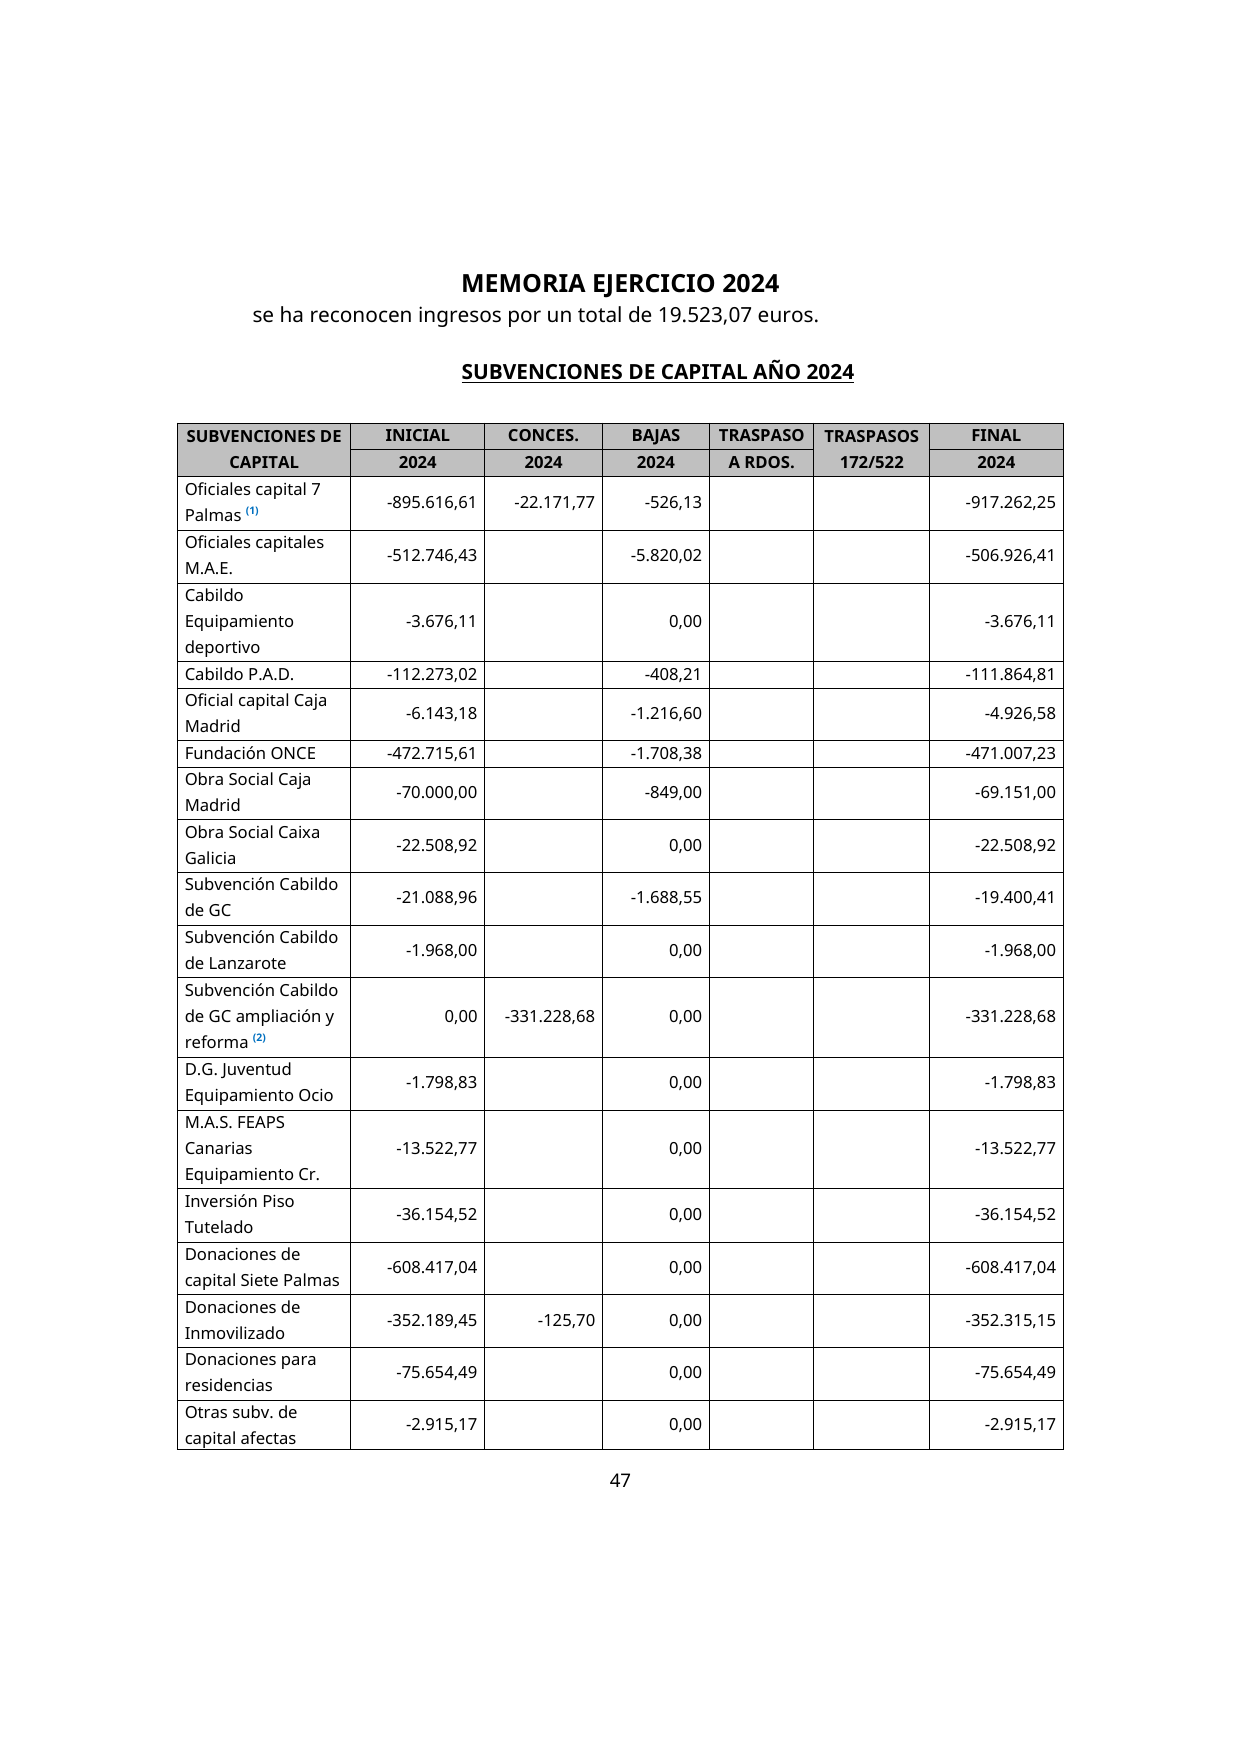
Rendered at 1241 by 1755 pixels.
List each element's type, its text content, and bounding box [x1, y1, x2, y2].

table_cell 0,00 [351, 978, 484, 1057]
table_cell -1.708,38 [603, 741, 709, 767]
table_cell [710, 820, 813, 872]
table_cell -22.171,77 [485, 477, 602, 530]
table_cell [485, 873, 602, 924]
table_cell [710, 926, 813, 977]
table_cell [814, 741, 929, 767]
text SUBVENCIONES DE CAPITAL AÑO 2024 [252, 357, 1063, 386]
table_cell 0,00 [603, 926, 709, 977]
table_cell -471.007,23 [930, 741, 1063, 767]
table_cell 2024 [930, 450, 1063, 476]
table_cell [814, 1058, 929, 1109]
table_cell -849,00 [603, 768, 709, 819]
table_cell [814, 584, 929, 661]
table_header TRASPASOS 172/522 [814, 424, 929, 476]
table_cell [814, 531, 929, 582]
table_cell 0,00 [603, 1058, 709, 1109]
table_cell -331.228,68 [930, 978, 1063, 1057]
table_cell Otras subv. de capital afectas [178, 1401, 350, 1449]
table_cell Oficiales capitales M.A.E. [178, 531, 350, 582]
table_cell Oficiales capital 7 Palmas (1) [178, 477, 350, 530]
table_cell -125,70 [485, 1295, 602, 1347]
table_cell -22.508,92 [351, 820, 484, 872]
table_cell -69.151,00 [930, 768, 1063, 819]
table_cell [710, 689, 813, 740]
table_cell -75.654,49 [351, 1348, 484, 1399]
table_cell -36.154,52 [351, 1189, 484, 1242]
table_header BAJAS [603, 424, 709, 449]
table_cell Oficial capital Caja Madrid [178, 689, 350, 740]
table_cell -75.654,49 [930, 1348, 1063, 1399]
table_cell [814, 1401, 929, 1449]
table_cell D.G. Juventud Equipamiento Ocio [178, 1058, 350, 1109]
table_cell Obra Social Caja Madrid [178, 768, 350, 819]
table_cell -111.864,81 [930, 662, 1063, 688]
table_cell -3.676,11 [930, 584, 1063, 661]
table_cell -331.228,68 [485, 978, 602, 1057]
table_cell [814, 1189, 929, 1242]
table_cell [814, 1243, 929, 1294]
table_cell [814, 662, 929, 688]
table_cell [485, 689, 602, 740]
table_cell [710, 1111, 813, 1188]
table_cell -506.926,41 [930, 531, 1063, 582]
table_cell [710, 477, 813, 530]
table_cell [814, 1348, 929, 1399]
table_cell Fundación ONCE [178, 741, 350, 767]
table_header CONCES. [485, 424, 602, 449]
table_header FINAL [930, 424, 1063, 449]
table_cell -1.798,83 [351, 1058, 484, 1109]
table_cell -36.154,52 [930, 1189, 1063, 1242]
table_cell -472.715,61 [351, 741, 484, 767]
table_cell 0,00 [603, 1401, 709, 1449]
table_cell [814, 873, 929, 924]
table_cell Donaciones de Inmovilizado [178, 1295, 350, 1347]
table_cell [814, 768, 929, 819]
table_cell -22.508,92 [930, 820, 1063, 872]
table_cell M.A.S. FEAPS Canarias Equipamiento Cr. [178, 1111, 350, 1188]
table_cell [710, 741, 813, 767]
table_cell -895.616,61 [351, 477, 484, 530]
table_cell -512.746,43 [351, 531, 484, 582]
table_cell Donaciones para residencias [178, 1348, 350, 1399]
table_cell [485, 1243, 602, 1294]
table_cell [814, 820, 929, 872]
table_cell -13.522,77 [930, 1111, 1063, 1188]
table_cell 0,00 [603, 1348, 709, 1399]
table_cell Inversión Piso Tutelado [178, 1189, 350, 1242]
table_cell -2.915,17 [351, 1401, 484, 1449]
table_cell [710, 584, 813, 661]
table_cell Cabildo P.A.D. [178, 662, 350, 688]
table_cell [485, 1401, 602, 1449]
table_header INICIAL [351, 424, 484, 449]
table_cell -4.926,58 [930, 689, 1063, 740]
table_cell [485, 584, 602, 661]
table_cell 0,00 [603, 820, 709, 872]
table_header SUBVENCIONES DE CAPITAL [178, 424, 350, 476]
table_cell [710, 873, 813, 924]
table_cell -608.417,04 [930, 1243, 1063, 1294]
table_cell 0,00 [603, 1243, 709, 1294]
table_cell [814, 978, 929, 1057]
table_cell [814, 1295, 929, 1347]
table_cell -2.915,17 [930, 1401, 1063, 1449]
table_cell [814, 926, 929, 977]
table_cell -19.400,41 [930, 873, 1063, 924]
table_cell [485, 741, 602, 767]
table_cell 0,00 [603, 584, 709, 661]
table_cell -1.798,83 [930, 1058, 1063, 1109]
table_cell Subvención Cabildo de GC [178, 873, 350, 924]
table_cell [710, 1189, 813, 1242]
table_cell 2024 [603, 450, 709, 476]
table_cell -1.968,00 [351, 926, 484, 977]
text se ha reconocen ingresos por un total de 19.523,07 euros. [252, 300, 1063, 328]
table_cell [814, 689, 929, 740]
table_cell [710, 1348, 813, 1399]
table_cell [485, 1058, 602, 1109]
table_cell [710, 1243, 813, 1294]
table_cell [485, 768, 602, 819]
table_header TRASPASO [710, 424, 813, 449]
table_cell [710, 1058, 813, 1109]
table_cell -1.216,60 [603, 689, 709, 740]
table_cell -1.968,00 [930, 926, 1063, 977]
table_cell [485, 1348, 602, 1399]
table_cell [710, 1401, 813, 1449]
table_cell [814, 477, 929, 530]
table_cell -21.088,96 [351, 873, 484, 924]
table_cell 2024 [485, 450, 602, 476]
table_cell -6.143,18 [351, 689, 484, 740]
table_cell Cabildo Equipamiento deportivo [178, 584, 350, 661]
table_cell [710, 978, 813, 1057]
table_cell [485, 820, 602, 872]
table_cell Obra Social Caixa Galicia [178, 820, 350, 872]
table_cell -917.262,25 [930, 477, 1063, 530]
table_cell [814, 1111, 929, 1188]
table_cell -526,13 [603, 477, 709, 530]
table_cell 0,00 [603, 1189, 709, 1242]
table_cell [710, 1295, 813, 1347]
table_cell -1.688,55 [603, 873, 709, 924]
table_cell [710, 662, 813, 688]
table_cell [710, 531, 813, 582]
table_cell [485, 1189, 602, 1242]
table_cell [710, 768, 813, 819]
table_cell -3.676,11 [351, 584, 484, 661]
table_cell Donaciones de capital Siete Palmas [178, 1243, 350, 1294]
table_cell 0,00 [603, 978, 709, 1057]
table_cell -5.820,02 [603, 531, 709, 582]
table_cell -112.273,02 [351, 662, 484, 688]
table_cell -408,21 [603, 662, 709, 688]
table_cell 2024 [351, 450, 484, 476]
table_cell A RDOS. [710, 450, 813, 476]
table_cell -608.417,04 [351, 1243, 484, 1294]
table_cell -13.522,77 [351, 1111, 484, 1188]
table_cell Subvención Cabildo de Lanzarote [178, 926, 350, 977]
table_cell Subvención Cabildo de GC ampliación y reforma (2) [178, 978, 350, 1057]
table_cell [485, 662, 602, 688]
table_cell -352.315,15 [930, 1295, 1063, 1347]
table_cell [485, 926, 602, 977]
table_cell 0,00 [603, 1111, 709, 1188]
table_cell 0,00 [603, 1295, 709, 1347]
table_cell -352.189,45 [351, 1295, 484, 1347]
table_cell [485, 531, 602, 582]
table_cell -70.000,00 [351, 768, 484, 819]
table_cell [485, 1111, 602, 1188]
